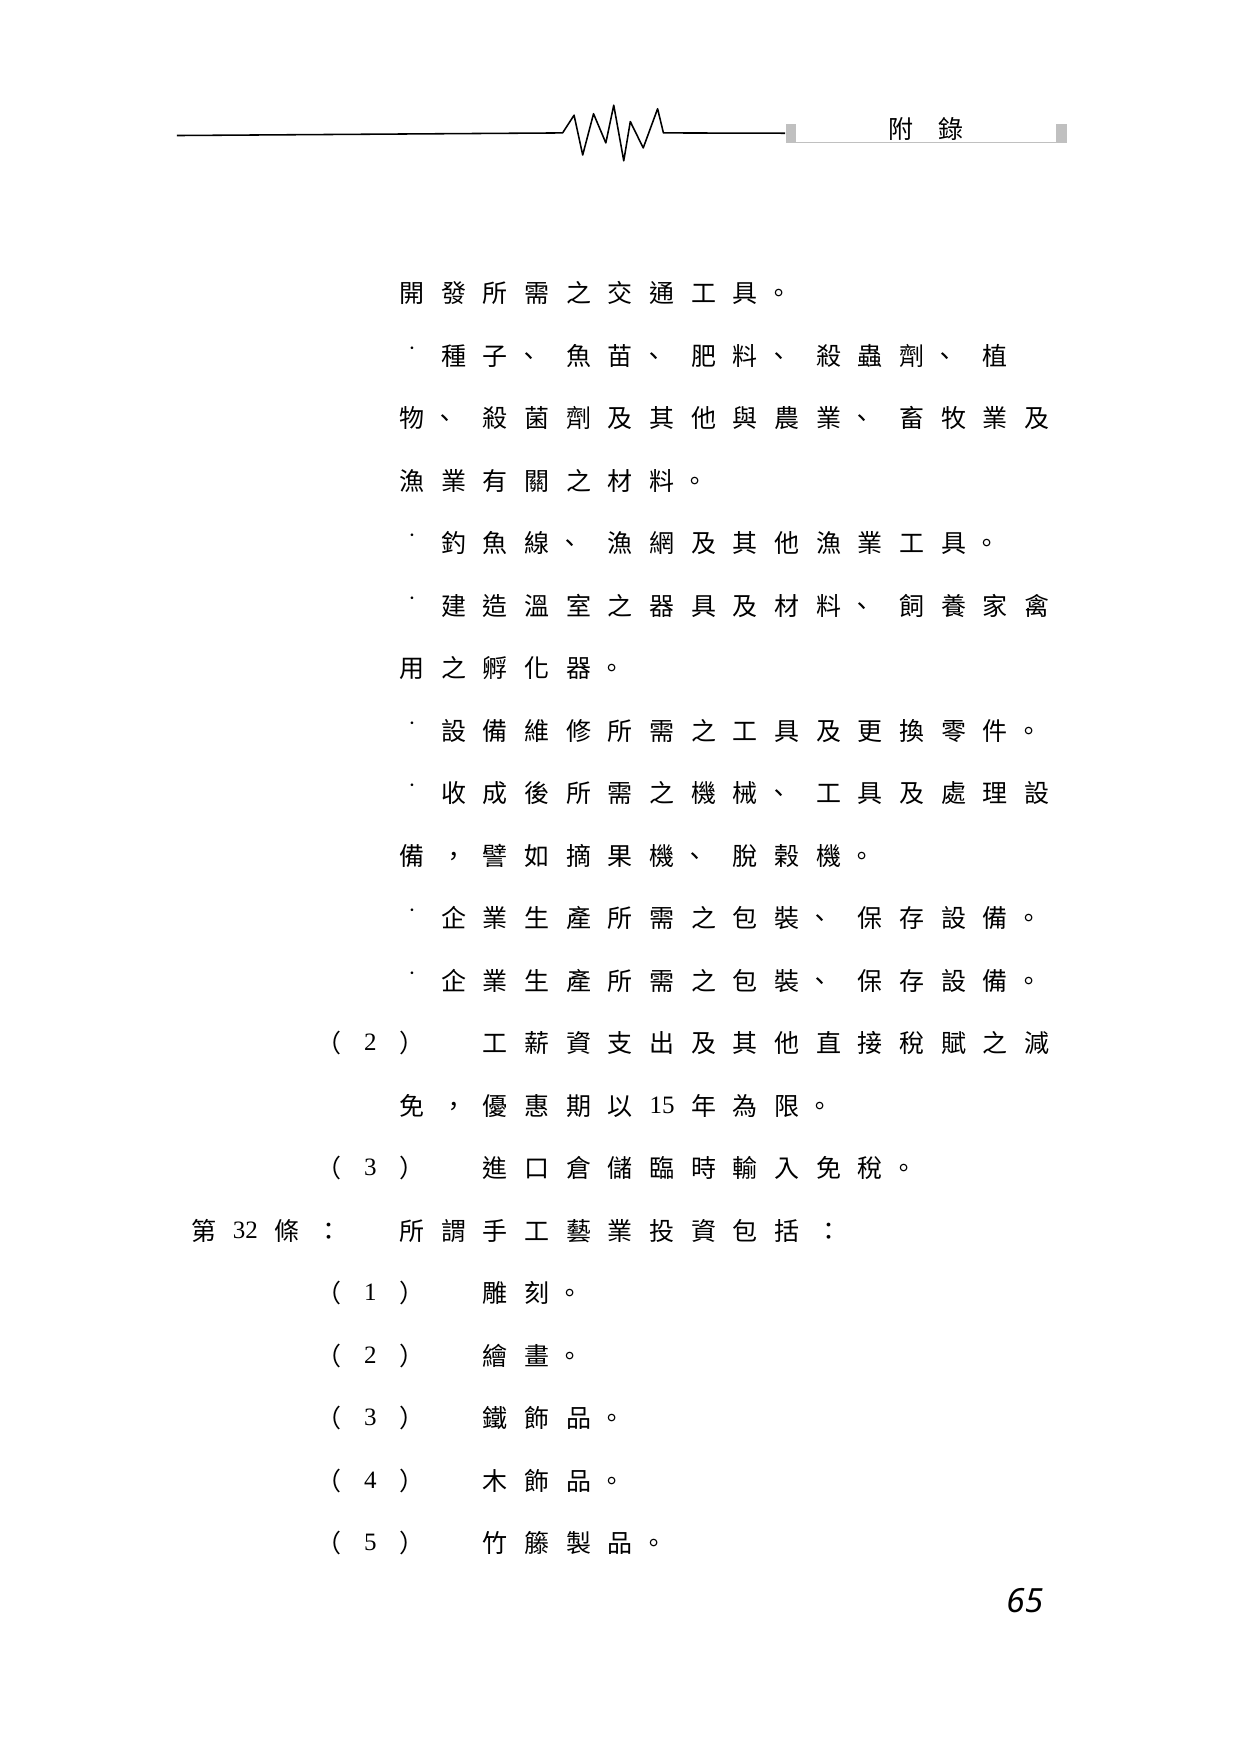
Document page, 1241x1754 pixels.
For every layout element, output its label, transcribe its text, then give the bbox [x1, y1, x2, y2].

text （4） 木飾品。 [293, 1438, 1058, 1500]
text （2） 繪畫。 [293, 1313, 1058, 1375]
text ˙種子、魚苗、肥料、殺蟲劑、植物、殺菌劑及其他與農業、畜牧業及漁業有關之材料。 [354, 313, 1058, 500]
text （2） 工薪資支出及其他直接稅賦之減免，優惠期以15年為限。 [293, 1000, 1058, 1125]
text ˙釣魚線、漁網及其他漁業工具。 [354, 500, 1058, 563]
text ˙設備維修所需之工具及更換零件。 [354, 688, 1058, 750]
text （5） 竹籐製品。 [293, 1500, 1058, 1563]
text 第32條： 所謂手工藝業投資包括： [183, 1188, 1058, 1250]
text （3） 鐵飾品。 [293, 1375, 1058, 1438]
text ˙企業生產所需之包裝、保存設備。 [354, 875, 1058, 938]
text （3） 進口倉儲臨時輸入免稅。 [293, 1125, 1058, 1188]
text （1） 雕刻。 [293, 1250, 1058, 1313]
text 開發所需之交通工具。 [354, 250, 1058, 313]
text ˙建造溫室之器具及材料、飼養家禽用之孵化器。 [354, 563, 1058, 688]
text ˙收成後所需之機械、工具及處理設備，譬如摘果機、脫榖機。 [354, 750, 1058, 875]
text ˙企業生產所需之包裝、保存設備。 [354, 938, 1058, 1000]
